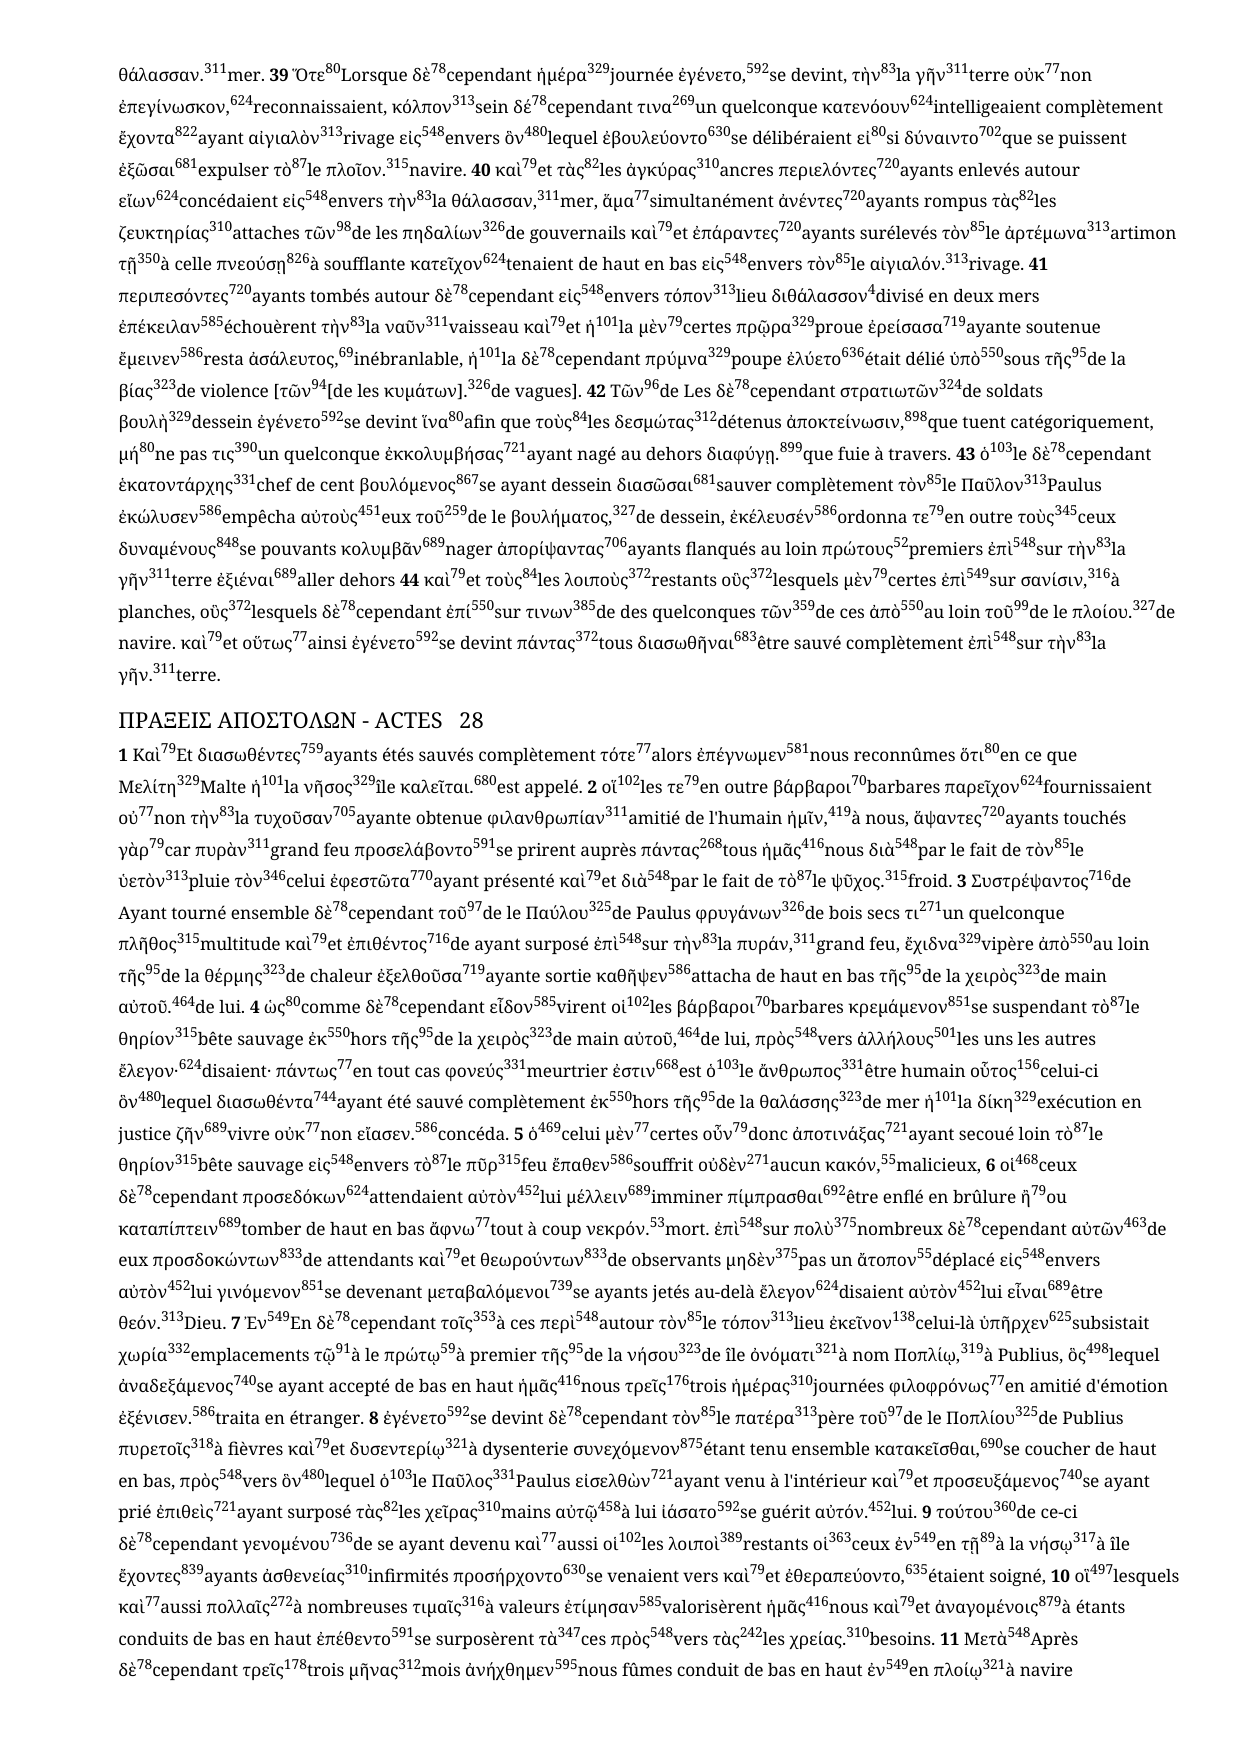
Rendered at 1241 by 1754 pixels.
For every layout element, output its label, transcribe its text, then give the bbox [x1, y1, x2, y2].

text 1 Ὡς80Comme δὲ78cependant ἐκρίθη600fut jugé τοῦ360de ce ἀποπλεῖν689naviguer au loin ἡμᾶς416nous εἰς548envers τὴν83la Ἰταλίαν,311Italie, παρεδίδουν624livraient τόν85le τε79en outre Παῦλον313Paulus καί79et τινας268des quelconques ἑτέρους114autres-différents δεσμώτας312détenus ἑκατοντάρχῃ319à chef de cent ὀνόματι321à nom Ἰουλίῳ319à Ioulios σπείρης323de spirale Σεβαστῆς.14de Vénérable. 2 ἐπιβάντες720ayants surmontés δὲ78cependant πλοίῳ321à navire Ἀδραμυττηνῷ12à Adramytte μέλλοντι830à imminant πλεῖν689naviguer εἰς548envers τοὺς84les κατὰ548selon τὴν83la Ἀσίαν311Asie τόπους312lieux ἀνήχθημεν595nous fûmes conduit de bas en haut ὄντος834de étant σὺν549avec ἡμῖν419à nous Ἀριστάρχου325de Aristarque Μακεδόνος325de Macédonien Θεσσαλονικέως.325de Thessalonicien. 3 τῇ89à la τε79en outre ἑτέρᾳ376à autre-différente κατήχθημεν595nous fûmes mené de haut en bas εἰς548envers Σιδῶνα,311Sidon, φιλανθρώπως77en amitié de l'humain τε79en outre ὁ103le Ἰούλιος331Ioulios τῷ91à le Παύλῳ319à Paulus χρησάμενος740se ayant utilisé ἐπέτρεψεν586permit πρὸς548vers τοὺς244les φίλους52amis πορευθέντι748à ayant été allé ἐπιμελείας323de soin τυχεῖν.681obtenir. 4 κἀκεῖθεν77et de là ἀναχθέντες759ayants étés conduits de bas en haut ὑπεπλεύσαμεν581nous naviguâmes sous τὴν83la Κύπρον311Chypre διὰ548par le fait de τὸ348ce τοὺς84les ἀνέμους312vents εἶναι689être ἐναντίους,31aux encontres, 5 τό87le τε79en outre πέλαγος315haute mer τὸ348ce κατὰ548selon τὴν83la Κιλικίαν311Cilicie καὶ79et Παμφυλίαν311Pamphylie διαπλεύσαντες720ayants navigués à travers κατήλθομεν581nous vînmes de haut en bas εἰς548envers Μύρα314Myra τῆς95de la Λυκίας.323de Lycie. 6 Κἀκεῖ77Et là εὑρὼν721ayant trouvé ὁ103le ἑκατοντάρχης331chef de cent πλοῖον315navire Ἀλεξανδρῖνον6Alexandrinus πλέον824naviguant εἰς548envers τὴν83la Ἰταλίαν311Italie ἐνεβίβασεν586fit embarquer ἡμᾶς416nous εἰς548envers αὐτό.454lui. 7 ἐν549en ἱκαναῖς7à assez-importantes δὲ78cependant ἡμέραις316à journées βραδυπλοοῦντες839naviguants lentement καὶ79et μόλις77laborieusement γενόμενοι739se ayants devenus κατὰ548selon τὴν83la Κνίδον,311Knidos, μὴ77ne pas προσεῶντος834de concédant vers ἡμᾶς416nous τοῦ97de le ἀνέμου325de vent ὑπεπλεύσαμεν581nous naviguâmes sous τὴν83la Κρήτην311Crète κατὰ548selon Σαλμώνην,311Salmone, 8 μόλις77laborieusement τε79en outre παραλεγόμενοι866se côtoyants αὐτὴν450elle ἤλθομεν581nous vînmes εἰς548envers τόπον313lieu τινὰ269un quelconque καλούμενον875étant appelé Καλοὺς3Beaux λιμένας312ports ᾧ486à lequel ἐγγὺς77proche πόλις329cité ἦν625était Λασαία.329Lasaia. 9 Ἱκανοῦ16de Assez-important δὲ78cependant χρόνου325de temps διαγενομένου734de se ayant devenu au travers καὶ79et ὄντος834de étant ἤδη77déjà ἐπισφαλοῦς42de prompt à chute τοῦ97de le πλοὸς325de navigation διὰ548par le fait de τὸ348ce καὶ77aussi τὴν83la νηστείαν311jeûne ἤδη77déjà παρεληλυθέναι686avoir passé à côté παρῄνει625exhortait ὁ103le Παῦλος331Paulus 10 λέγων840disant αὐτοῖς·457à eux· ἄνδρες,336hommes, θεωρῶ664j'observe ὅτι80en ce que μετὰ550avec ὕβρεως323de brutalité καὶ79et πολλῆς279de nombreuse ζημίας323de dommage οὐ77non μόνον77seulement τοῦ99de le φορτίου327de charge καὶ79et τοῦ99de le πλοίου327de navire ἀλλὰ79mais καὶ77aussi τῶν94de les ψυχῶν322de âmes ἡμῶν423de nous μέλλειν689imminer ἔσεσθαι685se avoir à être τὸν85le πλοῦν.313navigation. 11 ὁ103le δὲ78cependant ἑκατοντάρχης331chef de cent τῷ91à le κυβερνήτῃ319à pilote καὶ79et τῷ91à le ναυκλήρῳ319à nautonier μᾶλλον77davantage ἐπείθετο636était persuadé ἢ79ou τοῖς353à ces ὑπὸ550sous Παύλου325de Paulus λεγομένοις.881à étants dits. 12 ἀνευθέτου42de pas bien placé δὲ78cependant τοῦ97de le λιμένος325de port ὑπάρχοντος834de subsistant πρὸς548vers παραχειμασίαν311hivernage à côté οἱ102les πλείονες70plus nombreusement ἔθεντο591se posèrent βουλὴν311dessein ἀναχθῆναι683être conduit de bas en haut ἐκεῖθεν,77de là, εἴ80si πως77en quelque manière δύναιντο702que se puissent καταντήσαντες720ayants atteints à l'encontre εἰς548envers Φοίνικα313Foinikas παραχειμάσαι681hiverner à côté λιμένα313port τῆς95de la Κρήτης323de Crète βλέποντα822regardant κατὰ548selon λίβα313sud-ouest καὶ79et κατὰ548selon χῶρον.313nord-ouest. 13 Ὑποπνεύσαντος716de Ayant soufflé en dessous δὲ78cependant νότου325de sud δόξαντες720ayants estimés τῆς95de la προθέσεως323de proposition κεκρατηκέναι,686avoir saisi avec force, ἄραντες720ayants levés ἆσσον77de près παρελέγοντο630se côtoyaient τὴν83la Κρήτην.311Crète. 14 μετ᾽548après οὐ77non πολὺ375nombreux δὲ78cependant ἔβαλεν586jeta κατ᾽550contre αὐτῆς462de elle ἄνεμος331vent τυφωνικὸς22typhonien ὁ364celui καλούμενος891étant appelé εὐρακύλων·331Eurakulon· 15 συναρπασθέντος756de ayant été ravi avec δὲ78cependant τοῦ99de le πλοίου327de navire καὶ79et μὴ77ne pas δυναμένου863de se pouvant ἀντοφθαλμεῖν689voir contre τῷ91à le ἀνέμῳ319à vent ἐπιδόντες720ayants donnés de surcroît ἐφερόμεθα.632nous étions porté. 16 νησίον315îlot δέ78cependant τι271un quelconque ὑποδραμόντες720ayants courus sous καλούμενον877étant appelé Καῦδα315Κauda ἰσχύσαμεν581nous eûmes la ténacité μόλις77laborieusement περικρατεῖς46forts autour γενέσθαι682se devenir τῆς95de la σκάφης,323de barque, 17 ἣν478laquelle ἄραντες720ayants levés βοηθείαις316à aides ἐχρῶντο630se utilisaient ὑποζωννύντες839ceignants au dessous τὸ87le πλοῖον,315navire, φοβούμενοί866se effrayants τε79en outre μὴ80ne pas εἰς548envers τὴν83la Σύρτιν311Syrte ἐκπέσωσιν,898que tombent dehors, χαλάσαντες720ayants lâchés τὸ87le σκεῦος,315ustensile, οὕτως77ainsi ἐφέροντο.635étaient porté. 18 σφοδρῶς77en véhémence δὲ78cependant χειμαζομένων884de étants tempêtés ἡμῶν423de nous τῇ350à celle ἑξῆς77suivant ἐκβολὴν311éjection ἐποιοῦντο630se faisaient 19 καὶ79et τῇ89à la τρίτῃ57à troisième αὐτόχειρες70de leurs propres mains τὴν83la σκευὴν311équipement τοῦ99de le πλοίου327de navire ἔρριψαν.585flanquèrent. 20 μήτε79et ni δὲ78cependant ἡλίου325de soleil μήτε79et ni ἄστρων326de astres ἐπιφαινόντων835de brillants sur ἐπὶ548sur πλείονας1plus nombreusement ἡμέρας,310journées, χειμῶνός325de tempête hivernale τε79en outre οὐκ77non ὀλίγου384de peu ἐπικειμένου,861de se couchant sur, λοιπὸν77pour le reste περιῃρεῖτο636était enlevé autour ἐλπὶς329espérance πᾶσα285toute τοῦ360de ce σῴζεσθαι692être sauvé ἡμᾶς.416nous. 21 Πολλῆς279de Nombreuse τε79en outre ἀσιτίας323de abstinence de froment ὑπαρχούσης832de subsistante τότε77alors σταθεὶς760ayant été dressé ὁ103le Παῦλος331Paulus ἐν549en μέσῳ61à au milieu αὐτῶν463de eux εἶπεν·586dit· ἔδει625attachait de lien μέν,77certes, ὦ304O ἄνδρες,336hommes, πειθαρχήσαντάς706ayants obéis à l'autorité μοι420à moi μὴ77ne pas ἀνάγεσθαι692être conduit de bas en haut ἀπὸ550au loin τῆς95de la Κρήτης323de Crète κερδῆσαί681gagner τε79en outre τὴν83la ὕβριν311brutalité ταύτην136celle-ci καὶ79et τὴν83la ζημίαν.311dommage. 22 καὶ79et τὰ347ces νῦν77maintenant παραινῶ664j'exhorte ὑμᾶς436vous εὐθυμεῖν·689être bien en fureur· ἀποβολὴ329rejet au loin γὰρ79car ψυχῆς323de âme οὐδεμία285aucune ἔσται612se sera ἐξ550hors ὑμῶν441de vous πλὴν552toutefois τοῦ99de le πλοίου.327de navire. 23 παρέστη586dressa à côté γάρ79car μοι420à moi ταύτῃ142à celle-ci τῇ89à la νυκτὶ317à nuit τοῦ97de le θεοῦ,325de Dieu, οὗ492de lequel εἰμι664je suis [ἐγὼ]431[moi] ᾧ486à lequel καὶ77aussi λατρεύω,664j'adore, ἄγγελος331messager 24 λέγων·840disant· μὴ77ne pas φοβοῦ,574te effraie, Παῦλε,337Paulus, Καίσαρί319à Kaesar σε437toi δεῖ668attache de lien παραστῆναι,681dresser à côté, καὶ79et ἰδοὺ306voici κεχάρισταί648s'a fait grâce σοι439à toi ὁ103le θεὸς331Dieu πάντας372tous τοὺς345ceux πλέοντας821naviguants μετὰ550avec σοῦ.442de toi. 25 διὸ79c'est pourquoi εὐθυμεῖτε,569soyez bien en fureur, ἄνδρες·336hommes· πιστεύω664je crois γὰρ79car τῷ91à le θεῷ319à Dieu ὅτι80en ce que οὕτως77ainsi ἔσται612se sera καθ᾽548selon ὃν295lequel τρόπον313manière λελάληταί654a été bavardé μοι.420à moi. 26 εἰς548envers νῆσον311île δέ78cependant τινα267une quelconque δεῖ668attache de lien ἡμᾶς416nous ἐκπεσεῖν.681tomber dehors. 27 Ὡς80Comme δὲ78cependant τεσσαρεσκαιδεκάτη212quatorzième νὺξ329nuit ἐγένετο592se devint διαφερομένων884de étants différés ἡμῶν423de nous ἐν549en τῷ91à le Ἀδρίᾳ,319à Adriatique, κατὰ548selon μέσον55au milieu τῆς95de la νυκτὸς323de nuit ὑπενόουν624soupçonnaient οἱ102les ναῦται330matelots προσάγειν689amener τινὰ267une quelconque αὐτοῖς457à eux χώραν.311région. 28 καὶ79et βολίσαντες720ayants sondés εὗρον585trouvèrent ὀργυιὰς310orgyies εἴκοσι,176vingt, βραχὺ6court δὲ78cependant διαστήσαντες720ayants dressés à travers καὶ79et πάλιν77de nouveau βολίσαντες720ayants sondés εὗρον585trouvèrent ὀργυιὰς310orgyies δεκαπέντε·176quinze· 29 φοβούμενοί866se effrayants τε79en outre μή80ne pas που77quelque part où κατὰ548selon τραχεῖς3raboteux τόπους312lieux ἐκπέσωμεν,894que nous tombions dehors, ἐκ550hors πρύμνης323de poupe ῥίψαντες720ayants flanqués ἀγκύρας310ancres τέσσαρας176quatre ηὔχοντο630se souhaitaient ἡμέραν311journée γενέσθαι.682se devenir. 30 Τῶν96de Les δὲ78cependant ναυτῶν324de matelots ζητούντων833de cherchants φυγεῖν681fuir ἐκ550hors τοῦ99de le πλοίου327de navire καὶ79et χαλασάντων715de ayants lâchés τὴν83la σκάφην311barque εἰς548envers τὴν83la θάλασσαν311mer προφάσει317à apparence en avant ὡς80comme ἐκ550hors πρῴρης323de proue ἀγκύρας310ancres μελλόντων833de imminants ἐκτείνειν,689étendre dehors, 31 εἶπεν586dit ὁ103le Παῦλος331Paulus τῷ91à le ἑκατοντάρχῃ319à chef de cent καὶ79et τοῖς90à les στρατιώταις·318à soldats· ἐὰν80si le cas échéant μὴ77ne pas οὗτοι363ceux-ci μείνωσιν898que restent ἐν549en τῷ93à le πλοίῳ,321à navire, ὑμεῖς447vous σωθῆναι683être sauvé οὐ77non δύνασθε.671vous vous pouvez. 32 τότε77alors ἀπέκοψαν585coupèrent au loin οἱ102les στρατιῶται330soldats τὰ86les σχοινία314cordages τῆς95de la σκάφης323de barque καὶ79et εἴασαν585concédèrent αὐτὴν450elle ἐκπεσεῖν.681tomber dehors. 33 Ἄχρι80Jusqu'à l'extrémité δὲ78cependant οὗ494de lequel ἡμέρα329journée ἤμελλεν625imminait γίνεσθαι,690se devenir, παρεκάλει625appelait à côté ὁ103le Παῦλος331Paulus ἅπαντας372en totalités μεταλαβεῖν681prendre avec au-delà τροφῆς323de nourriture λέγων·840disant· τεσσαρεσκαιδεκάτην201quatorzième σήμερον77aujourd'hui ἡμέραν311journée προσδοκῶντες839attendants ἄσιτοι70sans froments διατελεῖτε665vous parachevez μηθὲν375pas un προσλαβόμενοι.739se ayants pris auprès. 34 διὸ79c'est pourquoi παρακαλῶ664j'appelle à côté ὑμᾶς436vous μεταλαβεῖν681prendre avec au-delà τροφῆς·323de nourriture· τοῦτο366ce-ci γὰρ79car πρὸς550vers τῆς95de la ὑμετέρας440de votre σωτηρίας323de sauvetage ὑπάρχει,668subsiste, οὐδενὸς384de aucun γὰρ79car ὑμῶν441de vous θρὶξ329cheveu ἀπὸ550au loin τῆς95de la κεφαλῆς323de tête ἀπολεῖται.612se perdra au loin. 35 εἴπας721ayant dit δὲ78cependant ταῦτα347ces-ci καὶ79et λαβὼν721ayant pris ἄρτον313pain εὐχαρίστησεν586rendit grâce τῷ91à le θεῷ319à Dieu ἐνώπιον552en devant πάντων383de tous καὶ79et κλάσας721ayant cassé ἤρξατο592se origina ἐσθίειν.689manger. 36 εὔθυμοι46biens en fureurs δὲ78cependant γενόμενοι739se ayants devenus πάντες389tous καὶ77aussi αὐτοὶ468eux προσελάβοντο591se prirent auprès τροφῆς.323de nourriture. 37 ἤμεθα626nous nous étions δὲ78cependant αἱ100les πᾶσαι284toutes ψυχαὶ328âmes ἐν549en τῷ93à le πλοίῳ321à navire διακόσιαι68deux cents ἑβδομήκοντα68soixante-dix ἕξ.68six. 38 κορεσθέντες759ayants étés rassasiés δὲ78cependant τροφῆς323de nourriture ἐκούφιζον624allégeaient τὸ87le πλοῖον315navire ἐκβαλλόμενοι866se éjectants τὸν85le σῖτον313froment εἰς548envers τὴν83la θάλασσαν.311mer. 39 Ὅτε80Lorsque δὲ78cependant ἡμέρα329journée ἐγένετο,592se devint, τὴν83la γῆν311terre οὐκ77non ἐπεγίνωσκον,624reconnaissaient, κόλπον313sein δέ78cependant τινα269un quelconque κατενόουν624intelligeaient complètement ἔχοντα822ayant αἰγιαλὸν313rivage εἰς548envers ὃν480lequel ἐβουλεύοντο630se délibéraient εἰ80si δύναιντο702que se puissent ἐξῶσαι681expulser τὸ87le πλοῖον.315navire. 40 καὶ79et τὰς82les ἀγκύρας310ancres περιελόντες720ayants enlevés autour εἴων624concédaient εἰς548envers τὴν83la θάλασσαν,311mer, ἅμα77simultanément ἀνέντες720ayants rompus τὰς82les ζευκτηρίας310attaches τῶν98de les πηδαλίων326de gouvernails καὶ79et ἐπάραντες720ayants surélevés τὸν85le ἀρτέμωνα313artimon τῇ350à celle πνεούσῃ826à soufflante κατεῖχον624tenaient de haut en bas εἰς548envers τὸν85le αἰγιαλόν.313rivage. 41 περιπεσόντες720ayants tombés autour δὲ78cependant εἰς548envers τόπον313lieu διθάλασσον4divisé en deux mers ἐπέκειλαν585échouèrent τὴν83la ναῦν311vaisseau καὶ79et ἡ101la μὲν79certes πρῷρα329proue ἐρείσασα719ayante soutenue ἔμεινεν586resta ἀσάλευτος,69inébranlable, ἡ101la δὲ78cependant πρύμνα329poupe ἐλύετο636était délié ὑπὸ550sous τῆς95de la βίας323de violence [τῶν94[de les κυμάτων].326de vagues]. 42 Τῶν96de Les δὲ78cependant στρατιωτῶν324de soldats βουλὴ329dessein ἐγένετο592se devint ἵνα80afin que τοὺς84les δεσμώτας312détenus ἀποκτείνωσιν,898que tuent catégoriquement, μή80ne pas τις390un quelconque ἐκκολυμβήσας721ayant nagé au dehors διαφύγῃ.899que fuie à travers. 43 ὁ103le δὲ78cependant ἑκατοντάρχης331chef de cent βουλόμενος867se ayant dessein διασῶσαι681sauver complètement τὸν85le Παῦλον313Paulus ἐκώλυσεν586empêcha αὐτοὺς451eux τοῦ259de le βουλήματος,327de dessein, ἐκέλευσέν586ordonna τε79en outre τοὺς345ceux δυναμένους848se pouvants κολυμβᾶν689nager ἀπορίψαντας706ayants flanqués au loin πρώτους52premiers ἐπὶ548sur τὴν83la γῆν311terre ἐξιέναι689aller dehors 44 καὶ79et τοὺς84les λοιποὺς372restants οὓς372lesquels μὲν79certes ἐπὶ549sur σανίσιν,316à planches, οὓς372lesquels δὲ78cependant ἐπί550sur τινων385de des quelconques τῶν359de ces ἀπὸ550au loin τοῦ99de le πλοίου.327de navire. καὶ79et οὕτως77ainsi ἐγένετο592se devint πάντας372tous διασωθῆναι683être sauvé complètement ἐπὶ548sur τὴν83la γῆν.311terre. [118, 59, 1181, 686]
text ΠΡΑΞΕΙΣ ΑΠΟΣΤΟΛΩΝ - ACTES 28 [118, 705, 1181, 735]
text 1 Καὶ79Et διασωθέντες759ayants étés sauvés complètement τότε77alors ἐπέγνωμεν581nous reconnûmes ὅτι80en ce que Μελίτη329Malte ἡ101la νῆσος329île καλεῖται.680est appelé. 2 οἵ102les τε79en outre βάρβαροι70barbares παρεῖχον624fournissaient οὐ77non τὴν83la τυχοῦσαν705ayante obtenue φιλανθρωπίαν311amitié de l'humain ἡμῖν,419à nous, ἅψαντες720ayants touchés γὰρ79car πυρὰν311grand feu προσελάβοντο591se prirent auprès πάντας268tous ἡμᾶς416nous διὰ548par le fait de τὸν85le ὑετὸν313pluie τὸν346celui ἐφεστῶτα770ayant présenté καὶ79et διὰ548par le fait de τὸ87le ψῦχος.315froid. 3 Συστρέψαντος716de Ayant tourné ensemble δὲ78cependant τοῦ97de le Παύλου325de Paulus φρυγάνων326de bois secs τι271un quelconque πλῆθος315multitude καὶ79et ἐπιθέντος716de ayant surposé ἐπὶ548sur τὴν83la πυράν,311grand feu, ἔχιδνα329vipère ἀπὸ550au loin τῆς95de la θέρμης323de chaleur ἐξελθοῦσα719ayante sortie καθῆψεν586attacha de haut en bas τῆς95de la χειρὸς323de main αὐτοῦ.464de lui. 4 ὡς80comme δὲ78cependant εἶδον585virent οἱ102les βάρβαροι70barbares κρεμάμενον851se suspendant τὸ87le θηρίον315bête sauvage ἐκ550hors τῆς95de la χειρὸς323de main αὐτοῦ,464de lui, πρὸς548vers ἀλλήλους501les uns les autres ἔλεγον·624disaient· πάντως77en tout cas φονεύς331meurtrier ἐστιν668est ὁ103le ἄνθρωπος331être humain οὗτος156celui-ci ὃν480lequel διασωθέντα744ayant été sauvé complètement ἐκ550hors τῆς95de la θαλάσσης323de mer ἡ101la δίκη329exécution en justice ζῆν689vivre οὐκ77non εἴασεν.586concéda. 5 ὁ469celui μὲν77certes οὖν79donc ἀποτινάξας721ayant secoué loin τὸ87le θηρίον315bête sauvage εἰς548envers τὸ87le πῦρ315feu ἔπαθεν586souffrit οὐδὲν271aucun κακόν,55malicieux, 6 οἱ468ceux δὲ78cependant προσεδόκων624attendaient αὐτὸν452lui μέλλειν689imminer πίμπρασθαι692être enflé en brûlure ἢ79ou καταπίπτειν689tomber de haut en bas ἄφνω77tout à coup νεκρόν.53mort. ἐπὶ548sur πολὺ375nombreux δὲ78cependant αὐτῶν463de eux προσδοκώντων833de attendants καὶ79et θεωρούντων833de observants μηδὲν375pas un ἄτοπον55déplacé εἰς548envers αὐτὸν452lui γινόμενον851se devenant μεταβαλόμενοι739se ayants jetés au-delà ἔλεγον624disaient αὐτὸν452lui εἶναι689être θεόν.313Dieu. 7 Ἐν549En δὲ78cependant τοῖς353à ces περὶ548autour τὸν85le τόπον313lieu ἐκεῖνον138celui-là ὑπῆρχεν625subsistait χωρία332emplacements τῷ91à le πρώτῳ59à premier τῆς95de la νήσου323de île ὀνόματι321à nom Ποπλίῳ,319à Publius, ὃς498lequel ἀναδεξάμενος740se ayant accepté de bas en haut ἡμᾶς416nous τρεῖς176trois ἡμέρας310journées φιλοφρόνως77en amitié d'émotion ἐξένισεν.586traita en étranger. 8 ἐγένετο592se devint δὲ78cependant τὸν85le πατέρα313père τοῦ97de le Ποπλίου325de Publius πυρετοῖς318à fièvres καὶ79et δυσεντερίῳ321à dysenterie συνεχόμενον875étant tenu ensemble κατακεῖσθαι,690se coucher de haut en bas, πρὸς548vers ὃν480lequel ὁ103le Παῦλος331Paulus εἰσελθὼν721ayant venu à l'intérieur καὶ79et προσευξάμενος740se ayant prié ἐπιθεὶς721ayant surposé τὰς82les χεῖρας310mains αὐτῷ458à lui ἰάσατο592se guérit αὐτόν.452lui. 9 τούτου360de ce-ci δὲ78cependant γενομένου736de se ayant devenu καὶ77aussi οἱ102les λοιποὶ389restants οἱ363ceux ἐν549en τῇ89à la νήσῳ317à île ἔχοντες839ayants ἀσθενείας310infirmités προσήρχοντο630se venaient vers καὶ79et ἐθεραπεύοντο,635étaient soigné, 10 οἳ497lesquels καὶ77aussi πολλαῖς272à nombreuses τιμαῖς316à valeurs ἐτίμησαν585valorisèrent ἡμᾶς416nous καὶ79et ἀναγομένοις879à étants conduits de bas en haut ἐπέθεντο591se surposèrent τὰ347ces πρὸς548vers τὰς242les χρείας.310besoins. 11 Μετὰ548Après δὲ78cependant τρεῖς178trois μῆνας312mois ἀνήχθημεν595nous fûmes conduit de bas en haut ἐν549en πλοίῳ321à navire παρακεχειμακότι775à ayant hiverné à côté ἐν549en τῇ89à la νήσῳ,317à île, Ἀλεξανδρίνῳ,12à Alexandrinus, παρασήμῳ38à marqué à côté Διοσκούροις.318à Dioscures. 12 καὶ79et καταχθέντες759ayants étés menés de haut en bas εἰς548envers Συρακούσας310Syracuse ἐπεμείναμεν581nous restâmes sur ἡμέρας310journées τρεῖς,176trois, 13 ὅθεν77d'où περιελόντες720ayants enlevés autour κατηντήσαμεν581nous atteignîmes à l'encontre εἰς548envers Ῥήγιον.315Regium. καὶ79et μετὰ548après μίαν177une ἡμέραν311journée ἐπιγενομένου734de se ayant arrivé sur νότου325de sud δευτεραῖοι70secondaires jours ἤλθομεν581nous vînmes εἰς548envers Ποτιόλους,312Puteoli, 14 οὗ77où εὑρόντες720ayants trouvés ἀδελφοὺς312frères παρεκλήθημεν595nous fûmes appelé à côté παρ᾽549à côté αὐτοῖς457à eux ἐπιμεῖναι681rester sur ἡμέρας310journées ἑπτά·176sept· καὶ79et οὕτως77ainsi εἰς548envers τὴν83la Ῥώμην311Rome ἤλθαμεν.581nous vînmes. 15 κἀκεῖθεν77et de là οἱ102les ἀδελφοὶ330frères ἀκούσαντες720ayants écoutés τὰ347ces περὶ550autour ἡμῶν423de nous ἦλθαν585vinrent εἰς548envers ἀπάντησιν311rencontre de loin ἡμῖν419à nous ἄχρι552jusqu'à l'extrémité Ἀππίου325de Appius φόρου327de Forum καὶ79et Τριῶν188de Trois ταβερνῶν,322de tavernes, οὓς479lesquels ἰδὼν721ayant vu ὁ103le Παῦλος331Paulus εὐχαριστήσας721ayant rendu grâce τῷ91à le θεῷ319à Dieu ἔλαβεν586prit θάρσος.315courage. 16 Ὅτε80Lorsque δὲ78cependant εἰσήλθομεν581nous vînmes à l'intérieur εἰς548envers Ῥώμην,311Rome, ἐπετράπη600fut permis τῷ91à le Παύλῳ319à Paulus μένειν689rester καθ᾽548selon ἑαυτὸν528lui-même σὺν549avec τῷ91à le φυλάσσοντι828à gardiennant αὐτὸν452lui στρατιώτῃ.319à soldat. 17 Ἐγένετο592Se devint δὲ78cependant μετὰ548après ἡμέρας310journées τρεῖς176trois συγκαλέσασθαι682se appeler ensemble αὐτὸν452lui τοὺς345ceux ὄντας821étants τῶν96de les Ἰουδαίων64de Ioudaiens πρώτους·52premiers· συνελθόντων715de ayants venus ensemble δὲ78cependant αὐτῶν463de eux ἔλεγεν625disait πρὸς548vers αὐτούς·451eux· ἐγώ,431moi, ἄνδρες336hommes ἀδελφοί,336frères, οὐδὲν375aucun ἐναντίον55à l'encontre ποιήσας721ayant fait τῷ91à le λαῷ319à peuple ἢ79ou τοῖς92à les ἔθεσιν320à coutumes τοῖς92à les πατρῴοις11à paternels δέσμιος331lié ἐξ550hors Ἱεροσολύμων326de Ierosoluma παρεδόθην596je fus livré εἰς548envers τὰς82les χεῖρας310mains τῶν96de les Ῥωμαίων,64de Romains, 18 οἵτινες497lesquels des quelconques ἀνακρίναντές720ayants jugés de bas en haut με417moi ἐβούλοντο630se avaient dessein ἀπολῦσαι681délier au loin διὰ548par le fait de τὸ348ce μηδεμίαν267pas une αἰτίαν311cause θανάτου325de trépas ὑπάρχειν689subsister ἐν549en ἐμοί.420à moi. 19 ἀντιλεγόντων833de contredisants δὲ78cependant τῶν96de les Ἰουδαίων64de Ioudaiens ἠναγκάσθην596je fus contraint ἐπικαλέσασθαι682se surnommer Καίσαρα313Kaesar οὐχ77non ὡς80comme τοῦ99de le ἔθνους327de ethnie μου424de moi ἔχων840ayant τι375un quelconque κατηγορεῖν.689accuser. 20 διὰ548par le fait de ταύτην136celle-ci οὖν79donc τὴν83la αἰτίαν311cause παρεκάλεσα582j'appelai à côté ὑμᾶς436vous ἰδεῖν681voir καὶ79et προσλαλῆσαι,681bavarder auprès, ἕνεκεν552à cause γὰρ79car τῆς95de la ἐλπίδος323de espérance τοῦ97de le Ἰσραὴλ325de Israël τὴν83la ἅλυσιν311chaîne ταύτην136celle-ci περίκειμαι.676je suis couché autour. 21 οἱ468ceux δὲ78cependant πρὸς548vers αὐτὸν452lui εἶπαν·585dirent· ἡμεῖς430nous οὔτε79ni γράμματα314lettres περὶ550autour σοῦ442de toi ἐδεξάμεθα587nous nous acceptâmes ἀπὸ550au loin τῆς95de la Ἰουδαίας323de Ioudaia οὔτε79ni παραγενόμενός740se ayant devenu à côté τις390un quelconque τῶν96de les ἀδελφῶν324de frères ἀπήγγειλεν586rapporta annonce ἢ79ou ἐλάλησέν586bavarda τι375un quelconque περὶ550autour σοῦ442de toi πονηρόν.55méchant. 22 ἀξιοῦμεν663nous jugeons digne δὲ78cependant παρὰ550à côté σοῦ442de toi ἀκοῦσαι681écouter ἃ481lesquels φρονεῖς,666tu penses, περὶ550autour μὲν340certes γὰρ79car τῆς95de la αἱρέσεως323de hérésie ταύτης148de celle-ci γνωστὸν49connu ἡμῖν419à nous ἐστιν668est ὅτι80en ce que πανταχοῦ77partout ἀντιλέγεται.680est contredit. 23 Ταξάμενοι739Se ayants ordonnancés δὲ78cependant αὐτῷ458à lui ἡμέραν311journée ἦλθον585vinrent πρὸς548vers αὐτὸν452lui εἰς548envers τὴν83la ξενίαν311étrangeté πλείονες70plus nombreusement οἷς485à lesquels ἐξετίθετο631se exposait διαμαρτυρόμενος867se passant témoignage τὴν83la βασιλείαν311royauté τοῦ97de le θεοῦ,325de Dieu, πείθων840persuadant τε79en outre αὐτοὺς451eux περὶ550autour τοῦ97de le Ἰησοῦ325de Iésous ἀπό550au loin τε79en outre τοῦ97de le νόμου325de loi Μωϋσέως325de Môusês καὶ79et τῶν96de les προφητῶν,324de prophètes, ἀπὸ547au loin πρωῒ77matinalement ἕως552jusqu'à ce que ἑσπέρας.323de soirée. 24 καὶ79et οἱ363ceux μὲν79certes ἐπείθοντο635étaient persuadé τοῖς353à ces λεγομένοις,881à étants dits, οἱ363ceux δὲ78cependant ἠπίστουν·624croyaient pas· 25 ἀσύμφωνοι46sans consonances de voix δὲ78cependant ὄντες839étants πρὸς548vers ἀλλήλους501les uns les autres ἀπελύοντο630se déliaient au loin εἰπόντος716de ayant dit τοῦ97de le Παύλου325de Paulus ῥῆμα315oral ἕν,181un, ὅτι80en ce que καλῶς77bellement τὸ105le πνεῦμα333souffle τὸ105le ἅγιον24saint ἐλάλησεν586bavarda διὰ550par Ἠσαΐου325de Ésaïa τοῦ97de le προφήτου325de prophète πρὸς548vers τοὺς84les πατέρας312pères ὑμῶν441de vous 26 λέγων·840disant· πορεύθητι563sois allé πρὸς548vers τὸν85le λαὸν313peuple τοῦτον138celui-ci καὶ79et εἰπόν·554dis· ἀκοῇ317à ouïe ἀκούσετε603vous écouterez καὶ79et οὐ77non μὴ77ne pas συνῆτε896que vous compreniez καὶ79et βλέποντες839regardants βλέψετε603vous regarderez καὶ79et οὐ77non μὴ77ne pas ἴδητε·896que vous voyiez· 27 ἐπαχύνθη600fut épaissi γὰρ79car ἡ101la καρδία329coeur τοῦ97de le λαοῦ325de peuple τούτου150de celui-ci καὶ79et τοῖς252à les ὠσὶν320à oreilles βαρέως77lourdement ἤκουσαν585écoutèrent καὶ79et τοὺς84les ὀφθαλμοὺς312yeux αὐτῶν463de eux ἐκάμμυσαν·585fermèrent de haut en bas· μήποτε80de peur que ἴδωσιν898que voient τοῖς250à les ὀφθαλμοῖς318à yeux καὶ79et τοῖς252à les ὠσὶν320à oreilles ἀκούσωσιν898que écoutent καὶ79et τῇ249à la καρδίᾳ317à coeur συνῶσιν898que comprennent καὶ79et ἐπιστρέψωσιν,898que tournent sur, καὶ79et ἰάσομαι608je me guérirai αὐτούς.451eux. 28 γνωστὸν49connu οὖν79donc ἔστω572soit ὑμῖν438à vous ὅτι80en ce que τοῖς92à les ἔθνεσιν320à ethnies ἀπεστάλη600fut envoyé τοῦτο158ce-ci τὸ105le σωτήριον73salut τοῦ97de le θεοῦ·325de Dieu· αὐτοὶ468eux καὶ79et ἀκούσονται.611se écouteront. 29 30 Ἐνέμεινεν586Resta dans δὲ78cependant διετίαν311deux années ὅλην267toute entière ἐν549en ἰδίῳ123à en propre μισθώματι321à location καὶ79et ἀπεδέχετο631se acceptait loin πάντας372tous τοὺς345ceux εἰσπορευομένους848se allants à l'intérieur πρὸς548vers αὐτόν,452lui, 31 κηρύσσων840annonçant τὴν83la βασιλείαν311royauté τοῦ97de le θεοῦ325de Dieu καὶ79et διδάσκων840enseignant τὰ347ces περὶ550autour τοῦ97de le κυρίου325de Maître Ἰησοῦ325de Iésous Χριστοῦ325de Christ μετὰ550avec πάσης279de toute παρρησίας323de oralité franche ἀκωλύτως.77sans empêchement. [118, 739, 1181, 1682]
